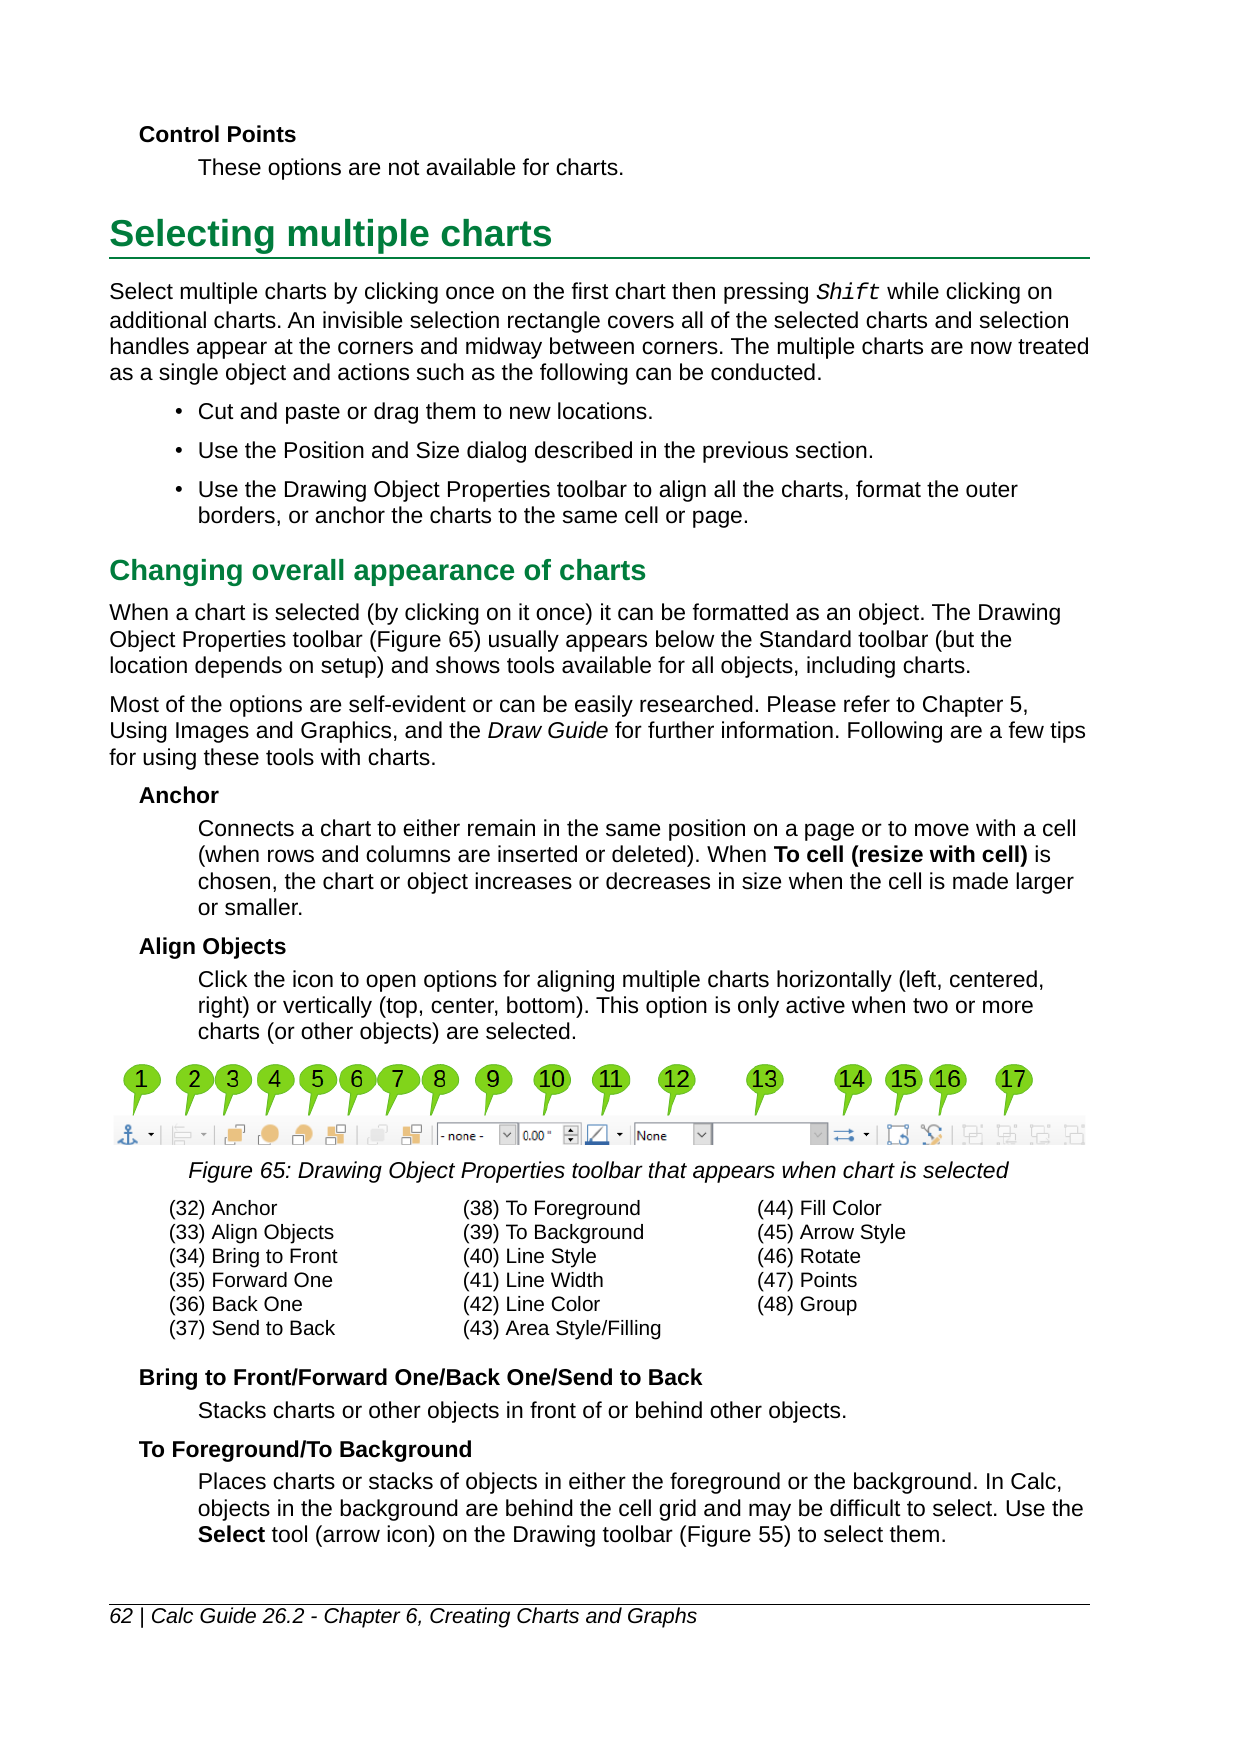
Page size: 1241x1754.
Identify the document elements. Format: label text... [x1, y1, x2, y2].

text Places charts or stacks of objects in either the foreground or the background. In Calc, objects in the background are behind the cell grid and may be difficult to select. Use the Select tool (arrow icon) on the Drawing toolbar (Figure 55) to select them. [198, 1468, 1090, 1547]
subtitle Changing overall appearance of charts [109, 553, 1090, 587]
subtitle Selecting multiple charts [109, 211, 1090, 257]
list Select multiple charts by clicking once on the first chart then pressing Shift while clicking on additional charts. An invisible selection rectangle covers all of the selected charts and selection handles appear at the corners and midway between corners. The multiple charts are now treated as a single object and actions such as the following can be conducted. [109, 278, 1090, 386]
picture [113, 1057, 1086, 1145]
text Bring to Front/Forward One/Back One/Send to Back [139, 1364, 1090, 1391]
text These options are not available for charts. [198, 154, 1090, 180]
text Stacks charts or other objects in front of or behind other objects. [198, 1397, 1090, 1423]
text When a chart is selected (by clicking on it once) it can be formatted as an object. The Drawing Object Properties toolbar (Figure 65) usually appears below the Standard toolbar (but the location depends on setup) and shows tools available for all objects, including charts. [109, 599, 1090, 678]
text Click the icon to open options for aligning multiple charts horizontally (left, centered, right) or vertically (top, center, bottom). This option is only active when two or more charts (or other objects) are selected. [198, 966, 1090, 1044]
list Cut and paste or drag them to new locations. [183, 398, 1090, 424]
list Use the Drawing Object Properties toolbar to align all the charts, format the outer borders, or anchor the charts to the same cell or page. [183, 476, 1090, 528]
list Most of the options are self-evident or can be easily researched. Please refer to Chapter 5, Using Images and Graphics, and the Draw Guide for further information. Following are a few tips for using these tools with charts. [109, 691, 1090, 770]
table_header Anchor Align Objects Bring to Front Forward One Back One Send to Back [158, 1196, 452, 1352]
table_header To Foreground To Background Line Style Line Width Line Color Area Style/Filling [452, 1196, 746, 1352]
list Use the Position and Size dialog described in the previous section. [183, 437, 1090, 463]
text Figure 65: Drawing Object Properties toolbar that appears when chart is selected [113, 1157, 1086, 1183]
text Control Points [139, 121, 1090, 147]
text Align Objects [139, 933, 1090, 959]
text To Foreground/To Background [139, 1436, 1090, 1462]
text Anchor [139, 782, 1090, 809]
table_header Fill Color Arrow Style Rotate Points Group [746, 1196, 1041, 1352]
text Connects a chart to either remain in the same position on a page or to move with a cell (when rows and columns are inserted or deleted). When To cell (resize with cell) is chosen, the chart or object increases or decreases in size when the cell is made larger or smaller. [198, 815, 1090, 920]
